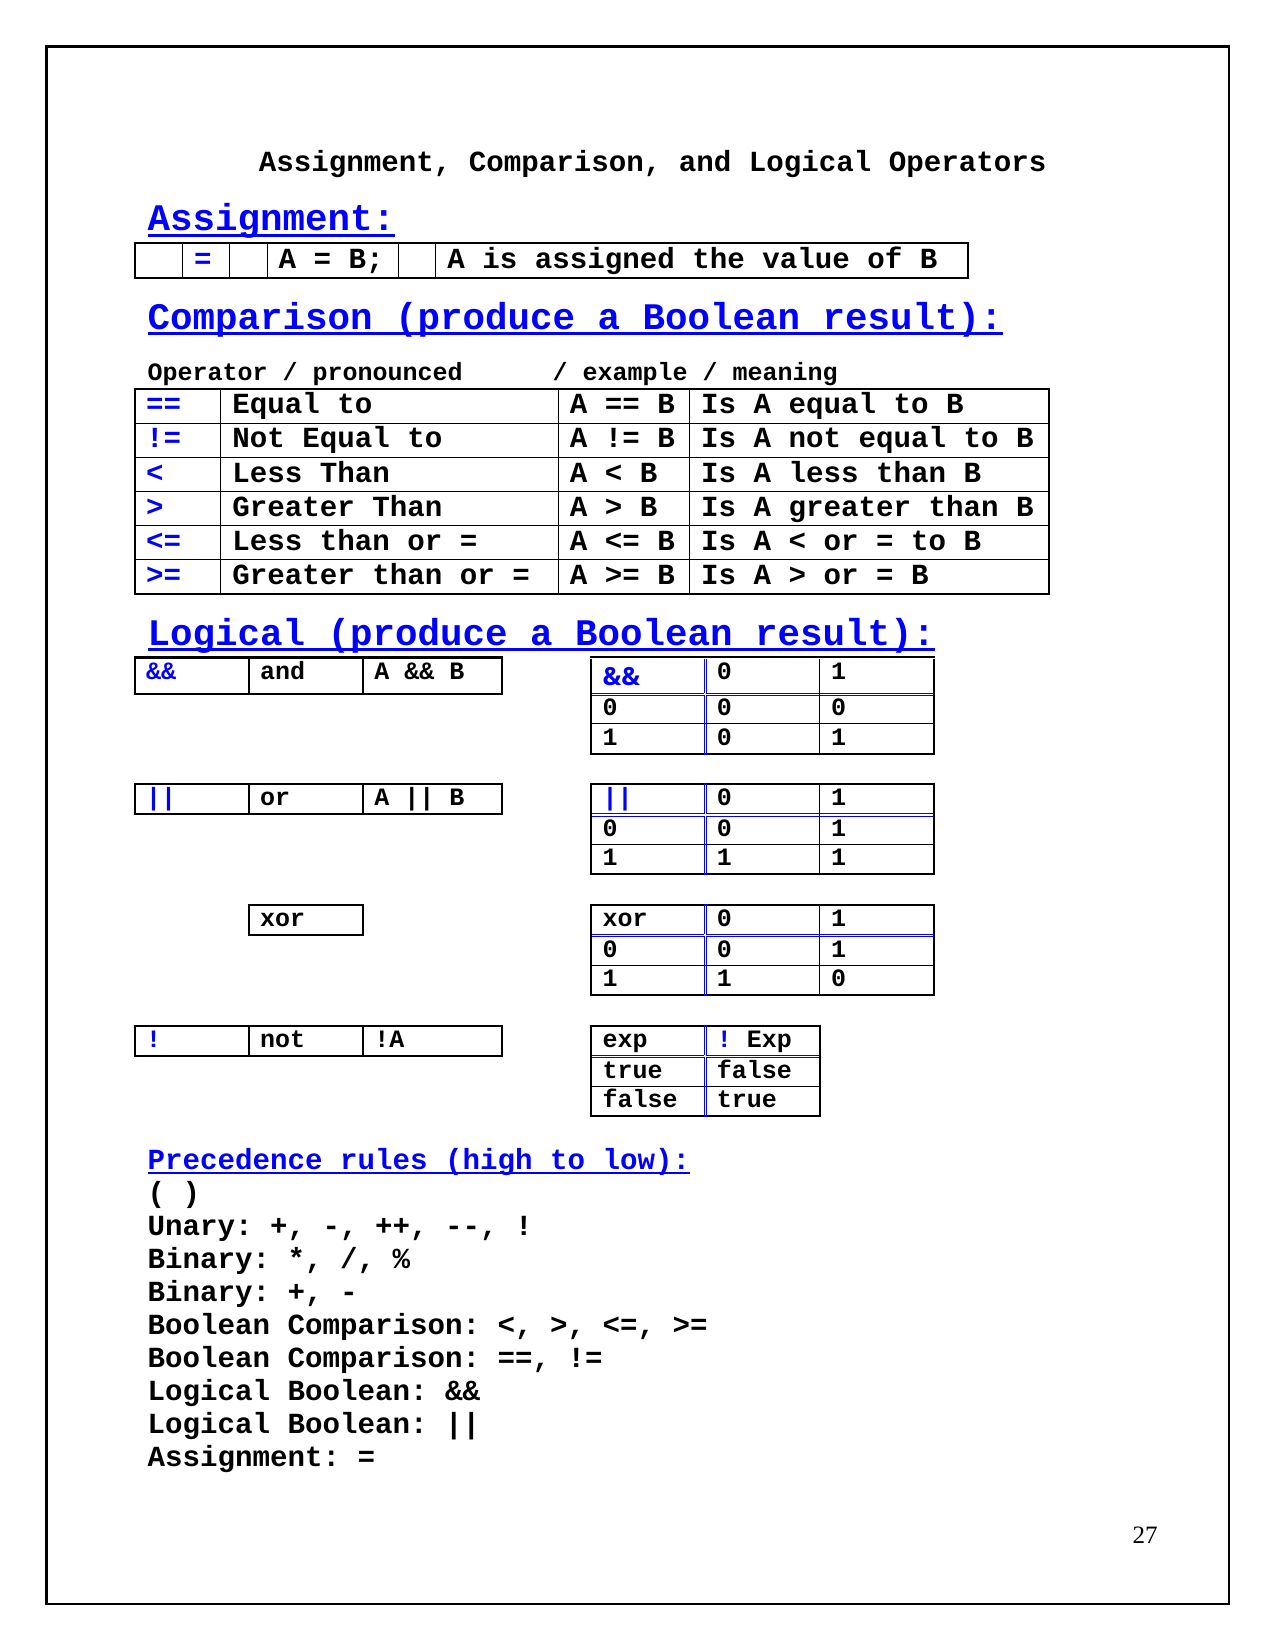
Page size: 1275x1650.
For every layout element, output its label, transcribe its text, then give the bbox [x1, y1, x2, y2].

text Unary: +, -, ++, --, ! [147, 1211, 1158, 1244]
table_cell [502, 723, 590, 752]
table_cell Is A not equal to B [690, 424, 1048, 457]
table_cell false [707, 1058, 819, 1086]
table_cell [821, 1025, 934, 1055]
table_cell ! Exp [707, 1027, 819, 1055]
table_cell [135, 753, 249, 783]
subtitle Boolean Comparison: ==, != [147, 1343, 1158, 1377]
table_cell [821, 1055, 934, 1086]
table_cell [820, 875, 934, 904]
table_cell [249, 965, 363, 994]
text Logical Boolean: && [147, 1377, 1158, 1409]
table_cell Greater than or = [221, 560, 558, 593]
table_header && [592, 658, 704, 692]
table_cell [135, 1086, 249, 1115]
table_cell [935, 934, 1048, 965]
table_header [503, 656, 591, 692]
table_cell 1 [592, 966, 704, 994]
table_cell [249, 815, 363, 844]
table_cell [591, 996, 705, 1024]
table_cell [1048, 844, 1162, 873]
table_cell [363, 994, 502, 1024]
table_cell [135, 904, 248, 934]
table_cell [935, 904, 1048, 934]
table_cell [135, 873, 249, 904]
table_cell [135, 965, 249, 994]
table_cell [249, 994, 363, 1024]
table_cell [1048, 1025, 1162, 1055]
text Logical (produce a Boolean result): [147, 614, 1158, 656]
table_cell [705, 755, 819, 783]
table_cell Is A > or = B [690, 560, 1048, 593]
table_cell [502, 873, 591, 904]
table_cell Is A < or = to B [690, 526, 1048, 559]
table_cell 0 [592, 817, 704, 844]
table_header = [183, 244, 229, 277]
table_cell [363, 815, 502, 844]
table_cell [934, 1086, 1048, 1115]
table_cell xor [592, 906, 704, 934]
table_cell 0 [592, 696, 704, 723]
table_cell [1048, 994, 1162, 1024]
table_header A == B [559, 390, 689, 423]
table_cell [363, 1086, 502, 1115]
table_cell [249, 1115, 363, 1145]
table_cell false [592, 1087, 704, 1115]
table_cell [363, 873, 502, 904]
table_cell [135, 994, 249, 1024]
table_cell [249, 695, 363, 723]
table_cell [502, 904, 590, 934]
text Assignment: [147, 199, 1158, 242]
table_cell [503, 1025, 590, 1055]
table_cell or [250, 785, 362, 813]
table_cell [820, 1115, 934, 1145]
table_cell [363, 753, 502, 783]
table_cell [363, 1057, 502, 1086]
table_cell [249, 873, 363, 904]
table_cell Greater Than [221, 492, 558, 525]
table_cell true [592, 1058, 704, 1086]
table_header A = B; [268, 244, 398, 277]
text Binary: +, - [147, 1277, 1158, 1311]
table_cell [935, 965, 1048, 994]
table_header 1 [820, 658, 934, 692]
subtitle Operator / pronounced / example / meaning [147, 359, 1158, 387]
table_cell [249, 753, 363, 783]
table_cell [135, 1115, 249, 1145]
table_cell [249, 1086, 363, 1115]
table_cell [934, 1025, 1048, 1055]
table_cell [1048, 783, 1162, 813]
table_cell 1 [592, 724, 704, 752]
table_cell [364, 904, 502, 934]
table_cell [1048, 873, 1162, 904]
table_cell [502, 1055, 590, 1086]
table_cell [249, 723, 363, 752]
table_cell ! [136, 1027, 248, 1055]
table_cell [821, 1086, 934, 1115]
table_cell [705, 875, 819, 904]
table_cell [249, 844, 363, 873]
table_cell 0 [820, 966, 933, 994]
table_cell [363, 1115, 502, 1145]
table_cell Is A greater than B [690, 492, 1048, 525]
table_header and [250, 659, 362, 692]
table_header [935, 656, 1048, 692]
table_cell [502, 1115, 591, 1145]
table_cell [591, 875, 705, 904]
table_header [230, 244, 267, 277]
table_cell !A [364, 1027, 501, 1055]
table_cell [249, 936, 363, 965]
table_cell [1048, 904, 1162, 934]
text Precedence rules (high to low): [147, 1145, 1158, 1178]
table_cell [820, 755, 934, 783]
table_cell 0 [707, 724, 819, 752]
text Binary: *, /, % [147, 1244, 1158, 1277]
table_cell [502, 1086, 590, 1115]
table_cell 1 [707, 845, 819, 873]
table_cell A >= B [559, 560, 689, 593]
table_cell 1 [820, 785, 933, 813]
table_cell [1048, 813, 1162, 844]
table_cell [135, 934, 249, 965]
table_header A is assigned the value of B [436, 244, 967, 277]
table_cell A < B [559, 458, 689, 491]
table_cell 1 [820, 845, 933, 873]
table_cell || [136, 785, 248, 813]
table_cell Not Equal to [221, 424, 558, 457]
table_cell [502, 965, 590, 994]
table_cell [934, 994, 1048, 1024]
table_cell [591, 1117, 705, 1145]
table_cell 0 [707, 785, 819, 813]
text Logical Boolean: || [147, 1409, 1158, 1443]
table_cell 1 [592, 845, 704, 873]
table_cell [249, 1057, 363, 1086]
table_cell [934, 1055, 1048, 1086]
table_cell [934, 873, 1048, 904]
table_cell < [136, 458, 220, 491]
table_cell Less Than [221, 458, 558, 491]
table_cell 1 [820, 724, 933, 752]
table_cell 0 [592, 937, 704, 965]
table_cell || [592, 785, 704, 813]
table_cell [1048, 723, 1162, 752]
table_cell A > B [559, 492, 689, 525]
table_cell [135, 844, 249, 873]
table_cell [135, 723, 249, 752]
table_cell A <= B [559, 526, 689, 559]
table_cell 0 [707, 937, 819, 965]
table_cell [1048, 753, 1162, 783]
table_cell [934, 1115, 1048, 1145]
table_cell true [707, 1087, 819, 1115]
text Comparison (produce a Boolean result): [147, 298, 1158, 340]
table_cell > [136, 492, 220, 525]
table_cell 1 [820, 817, 933, 844]
table_cell [1048, 693, 1162, 723]
table_cell [935, 723, 1048, 752]
table_cell [1048, 1055, 1162, 1086]
table_cell [503, 783, 590, 813]
table_header == [136, 390, 220, 423]
table_header [136, 244, 182, 277]
table_cell [363, 965, 502, 994]
table_cell [591, 755, 705, 783]
table_cell 0 [820, 696, 933, 723]
table_cell [363, 934, 502, 965]
table_cell [935, 844, 1048, 873]
table_cell >= [136, 560, 220, 593]
text Assignment: = [147, 1443, 1158, 1476]
table_cell 1 [820, 937, 933, 965]
text Assignment, Comparison, and Logical Operators [147, 147, 1158, 180]
table_cell 1 [820, 906, 933, 934]
table_cell [502, 693, 590, 723]
table_cell [935, 813, 1048, 844]
table_cell [502, 753, 591, 783]
table_cell exp [592, 1027, 704, 1055]
table_cell [1048, 934, 1162, 965]
table_cell [135, 695, 249, 723]
table_header 0 [707, 658, 819, 692]
table_cell [1048, 1086, 1162, 1115]
table_cell [363, 844, 502, 873]
table_cell A || B [364, 785, 501, 813]
table_cell [363, 723, 502, 752]
table_cell <= [136, 526, 220, 559]
table_cell Is A less than B [690, 458, 1048, 491]
table_cell [502, 934, 590, 965]
table_cell [135, 815, 249, 844]
table_cell [705, 1117, 819, 1145]
table_cell not [250, 1027, 362, 1055]
table_header A && B [364, 659, 501, 692]
table_header [1048, 656, 1162, 692]
table_header Equal to [221, 390, 558, 423]
table_header && [136, 659, 248, 692]
table_cell [1048, 1115, 1162, 1145]
table_cell [705, 996, 819, 1024]
table_cell [502, 994, 591, 1024]
table_cell [935, 693, 1048, 723]
table_cell 1 [707, 966, 819, 994]
table_cell 0 [707, 817, 819, 844]
table_cell [502, 844, 590, 873]
table_cell A != B [559, 424, 689, 457]
text Boolean Comparison: <, >, <=, >= [147, 1311, 1158, 1343]
table_cell 0 [707, 696, 819, 723]
table_cell [135, 1057, 249, 1086]
table_cell [820, 996, 934, 1024]
table_cell Less than or = [221, 526, 558, 559]
table_cell [934, 753, 1048, 783]
text ( ) [147, 1178, 1158, 1211]
table_cell [363, 695, 502, 723]
table_cell 0 [707, 906, 819, 934]
table_cell [1048, 965, 1162, 994]
table_cell [502, 813, 590, 844]
table_cell != [136, 424, 220, 457]
table_cell [935, 783, 1048, 813]
table_header Is A equal to B [690, 390, 1048, 423]
table_header [399, 244, 435, 277]
table_cell xor [250, 906, 362, 934]
